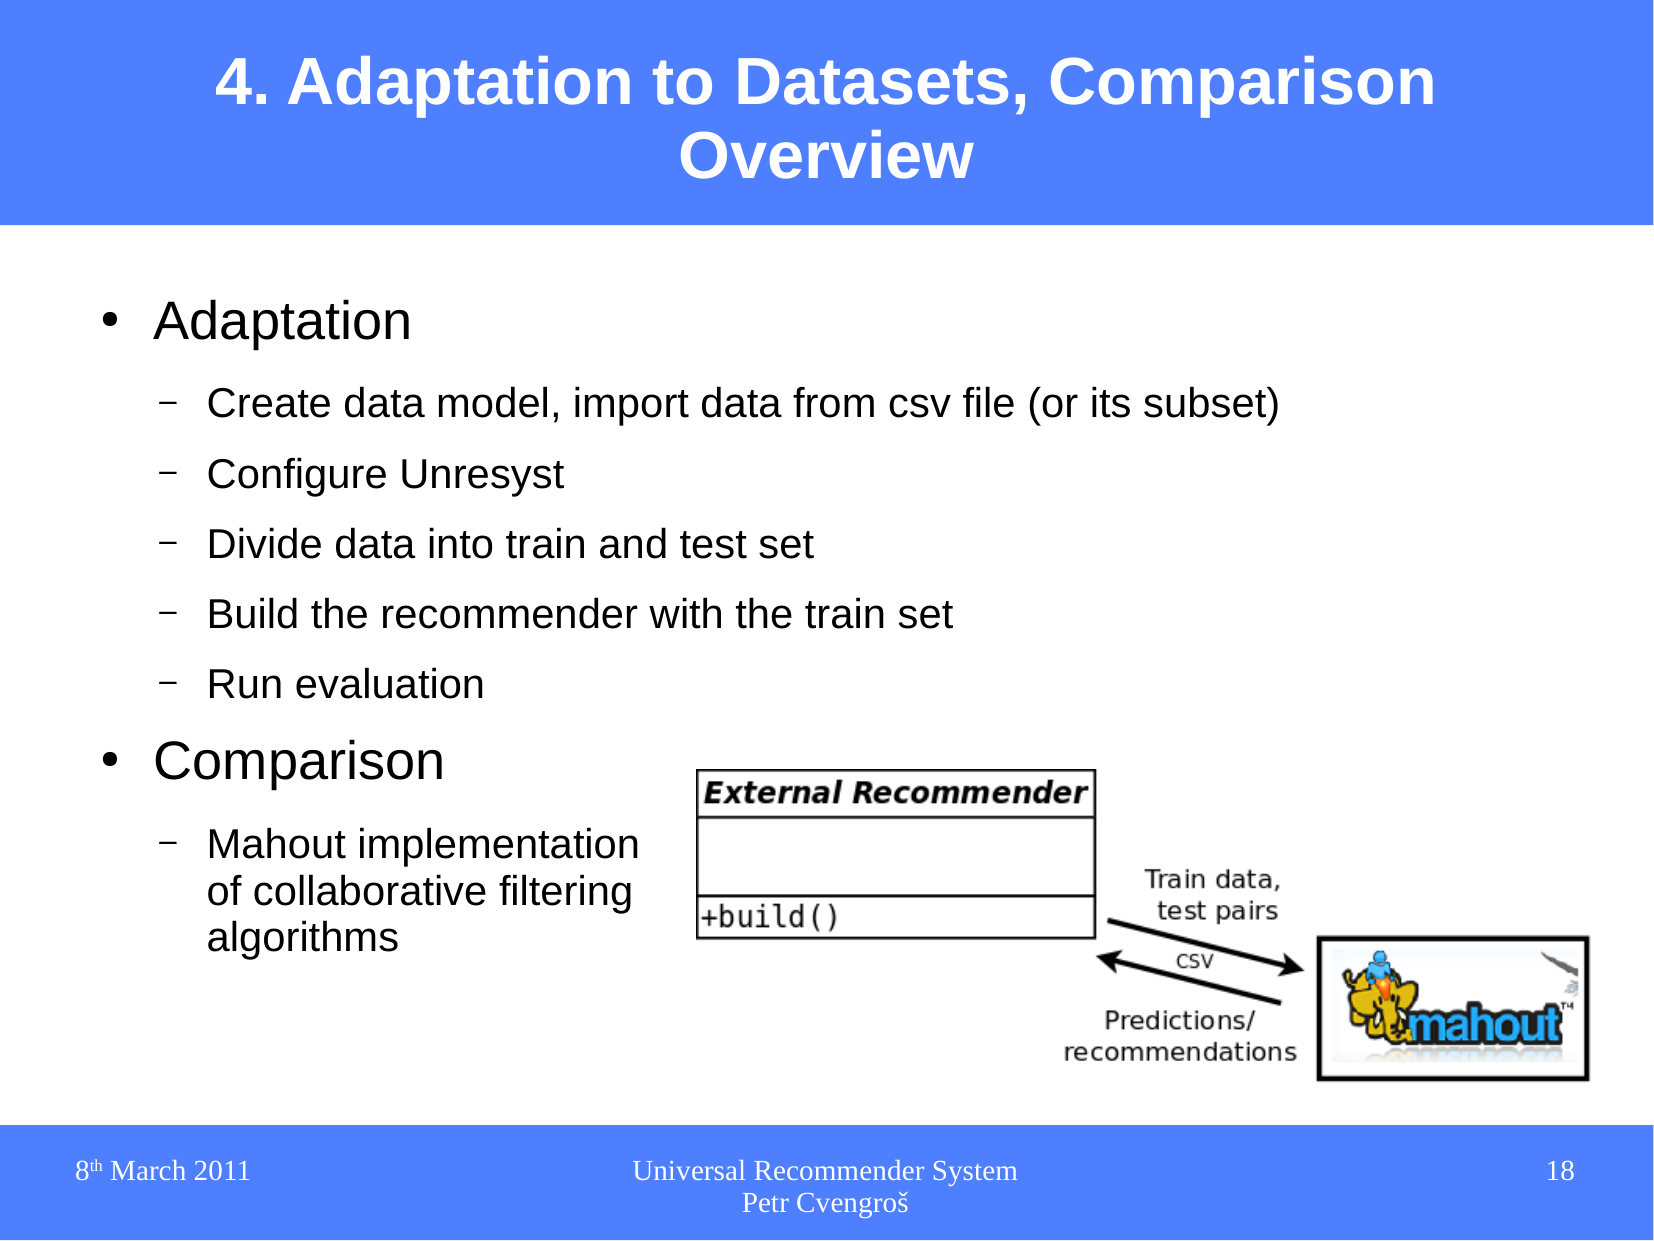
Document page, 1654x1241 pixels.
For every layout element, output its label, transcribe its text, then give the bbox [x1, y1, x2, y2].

title 4. Adaptation to Datasets, Comparison Overview [82, 32, 1571, 205]
list Adaptation Create data model, import data from csv file (or its subset) Configure Unresyst Divide data into train and test set Build the recommender with the train set Run evaluation Comparison Mahout implementation of collaborative filtering algorithms [82, 290, 1571, 1094]
picture [696, 769, 1594, 1083]
